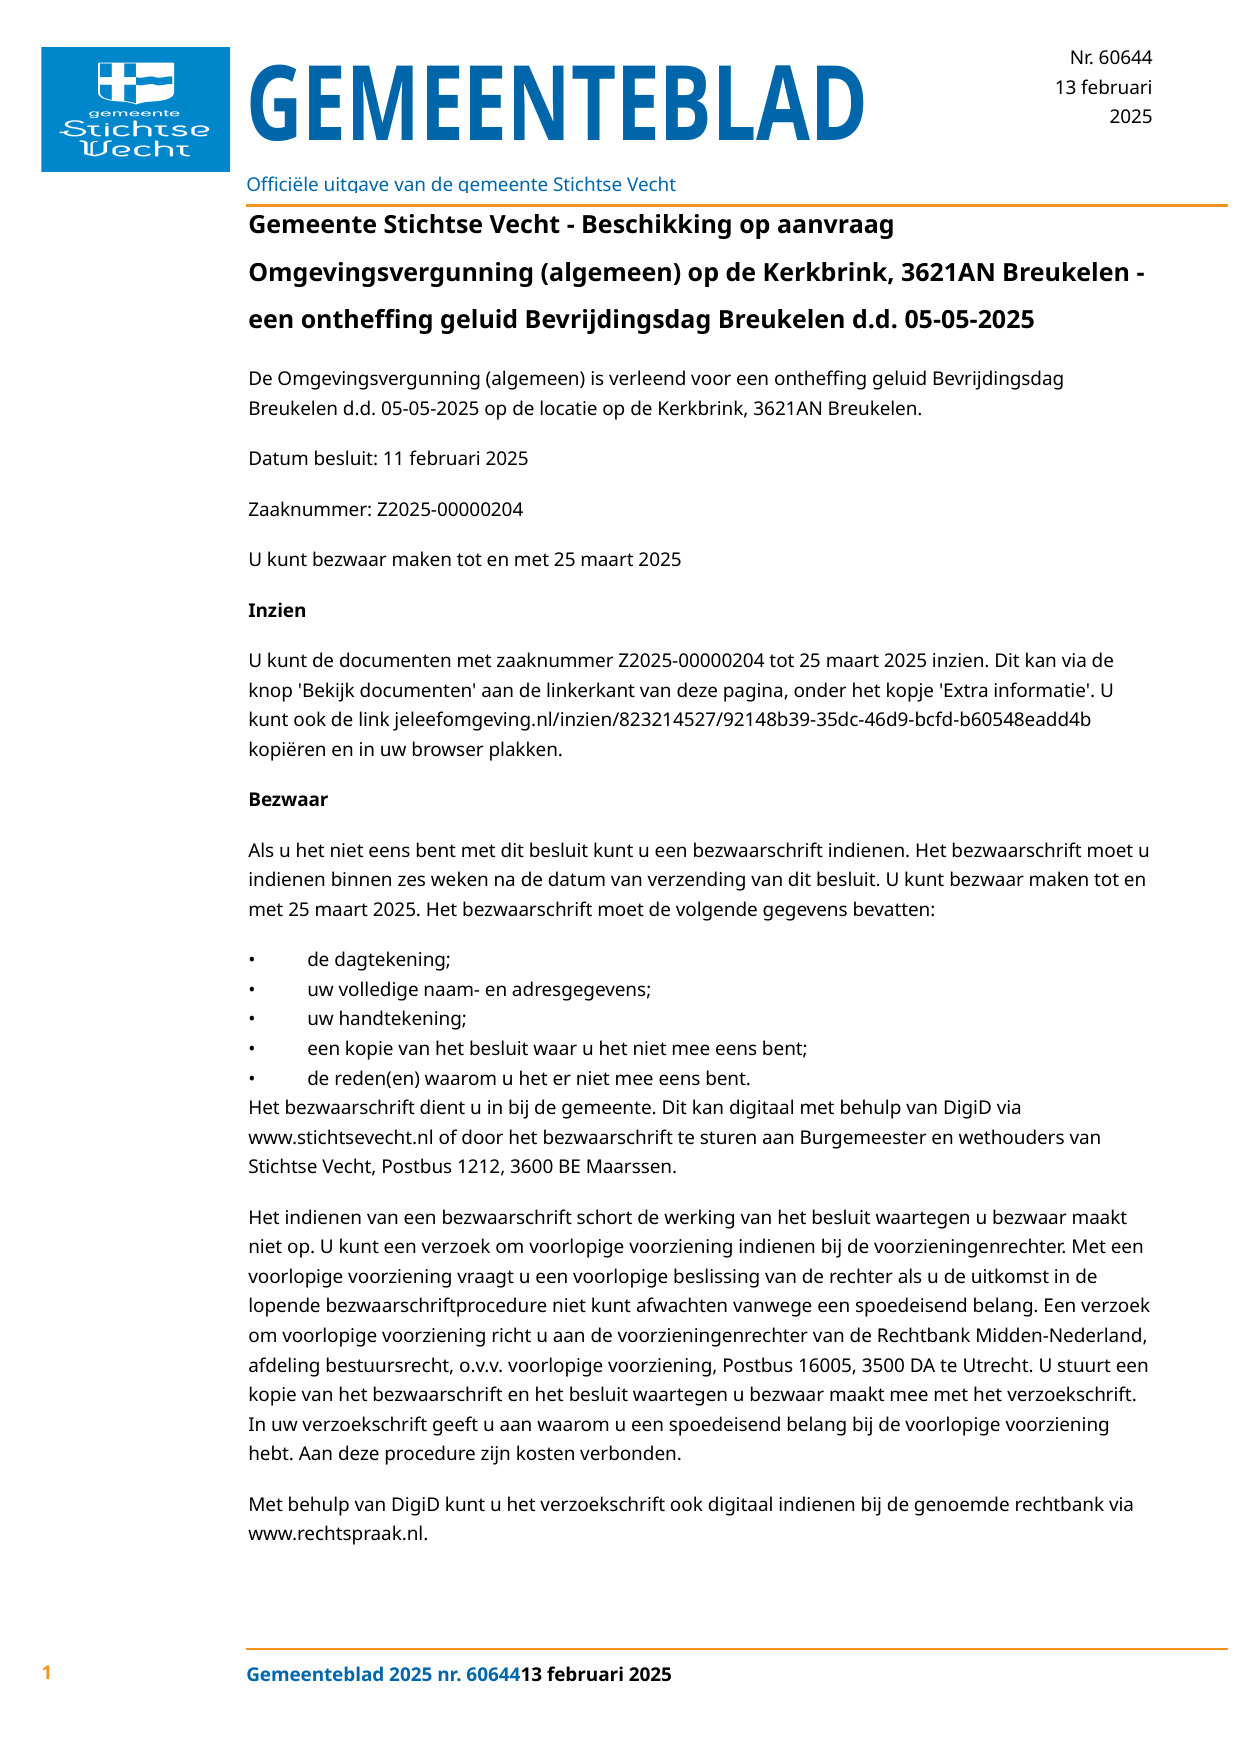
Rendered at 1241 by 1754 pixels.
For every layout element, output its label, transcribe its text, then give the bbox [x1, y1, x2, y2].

text Zaaknummer: Z2025-00000204 [248, 496, 1152, 522]
list uw handtekening; [248, 1006, 1152, 1031]
text Bezwaar [248, 786, 1152, 812]
list de reden(en) waarom u het er niet mee eens bent. [248, 1065, 1152, 1090]
text Het bezwaarschrift dient u in bij de gemeente. Dit kan digitaal met behulp van DigiD via www.stichtsevecht.nl of door het bezwaarschrift te sturen aan Burgemeester en wethouders van Stichtse Vecht, Postbus 1212, 3600 BE Maarssen. [248, 1094, 1152, 1179]
list uw volledige naam- en adresgegevens; [248, 976, 1152, 1002]
text Inzien [248, 597, 1152, 622]
list een kopie van het besluit waar u het niet mee eens bent; [248, 1035, 1152, 1061]
text Het indienen van een bezwaarschrift schort de werking van het besluit waartegen u bezwaar maakt niet op. U kunt een verzoek om voorlopige voorziening indienen bij de voorzieningenrechter. Met een voorlopige voorziening vraagt u een voorlopige beslissing van de rechter als u de uitkomst in de lopende bezwaarschriftprocedure niet kunt afwachten vanwege een spoedeisend belang. Een verzoek om voorlopige voorziening richt u aan de voorzieningenrechter van de Rechtbank Midden-Nederland, afdeling bestuursrecht, o.v.v. voorlopige voorziening, Postbus 16005, 3500 DA te Utrecht. U stuurt een kopie van het bezwaarschrift en het besluit waartegen u bezwaar maakt mee met het verzoekschrift. In uw verzoekschrift geeft u aan waarom u een spoedeisend belang bij de voorlopige voorziening hebt. Aan deze procedure zijn kosten verbonden. [248, 1204, 1152, 1466]
picture [137, 63, 174, 103]
text Als u het niet eens bent met dit besluit kunt u een bezwaarschrift indienen. Het bezwaarschrift moet u indienen binnen zes weken na de datum van verzending van dit besluit. U kunt bezwaar maken tot en met 25 maart 2025. Het bezwaarschrift moet de volgende gegevens bevatten: [248, 837, 1152, 922]
list de dagtekening; [248, 946, 1152, 972]
text Datum besluit: 11 februari 2025 [248, 446, 1152, 471]
text U kunt de documenten met zaaknummer Z2025-00000204 tot 25 maart 2025 inzien. Dit kan via de knop 'Bekijk documenten' aan de linkerkant van deze pagina, onder het kopje 'Extra informatie'. U kunt ook de link jeleefomgeving.nl/inzien/823214527/92148b39-35dc-46d9-bcfd-b60548eadd4b kopiëren en in uw browser plakken. [248, 647, 1152, 762]
text De Omgevingsvergunning (algemeen) is verleend voor een ontheffing geluid Bevrijdingsdag Breukelen d.d. 05-05-2025 op de locatie op de Kerkbrink, 3621AN Breukelen. [248, 366, 1152, 421]
text Gemeente Stichtse Vecht - Beschikking op aanvraag Omgevingsvergunning (algemeen) op de Kerkbrink, 3621AN Breukelen - een ontheffing geluid Bevrijdingsdag Breukelen d.d. 05-05-2025 [248, 207, 1152, 336]
text Met behulp van DigiD kunt u het verzoekschrift ook digitaal indienen bij de genoemde rechtbank via www.rechtspraak.nl. [248, 1491, 1152, 1546]
text U kunt bezwaar maken tot en met 25 maart 2025 [248, 546, 1152, 572]
picture [99, 63, 135, 101]
